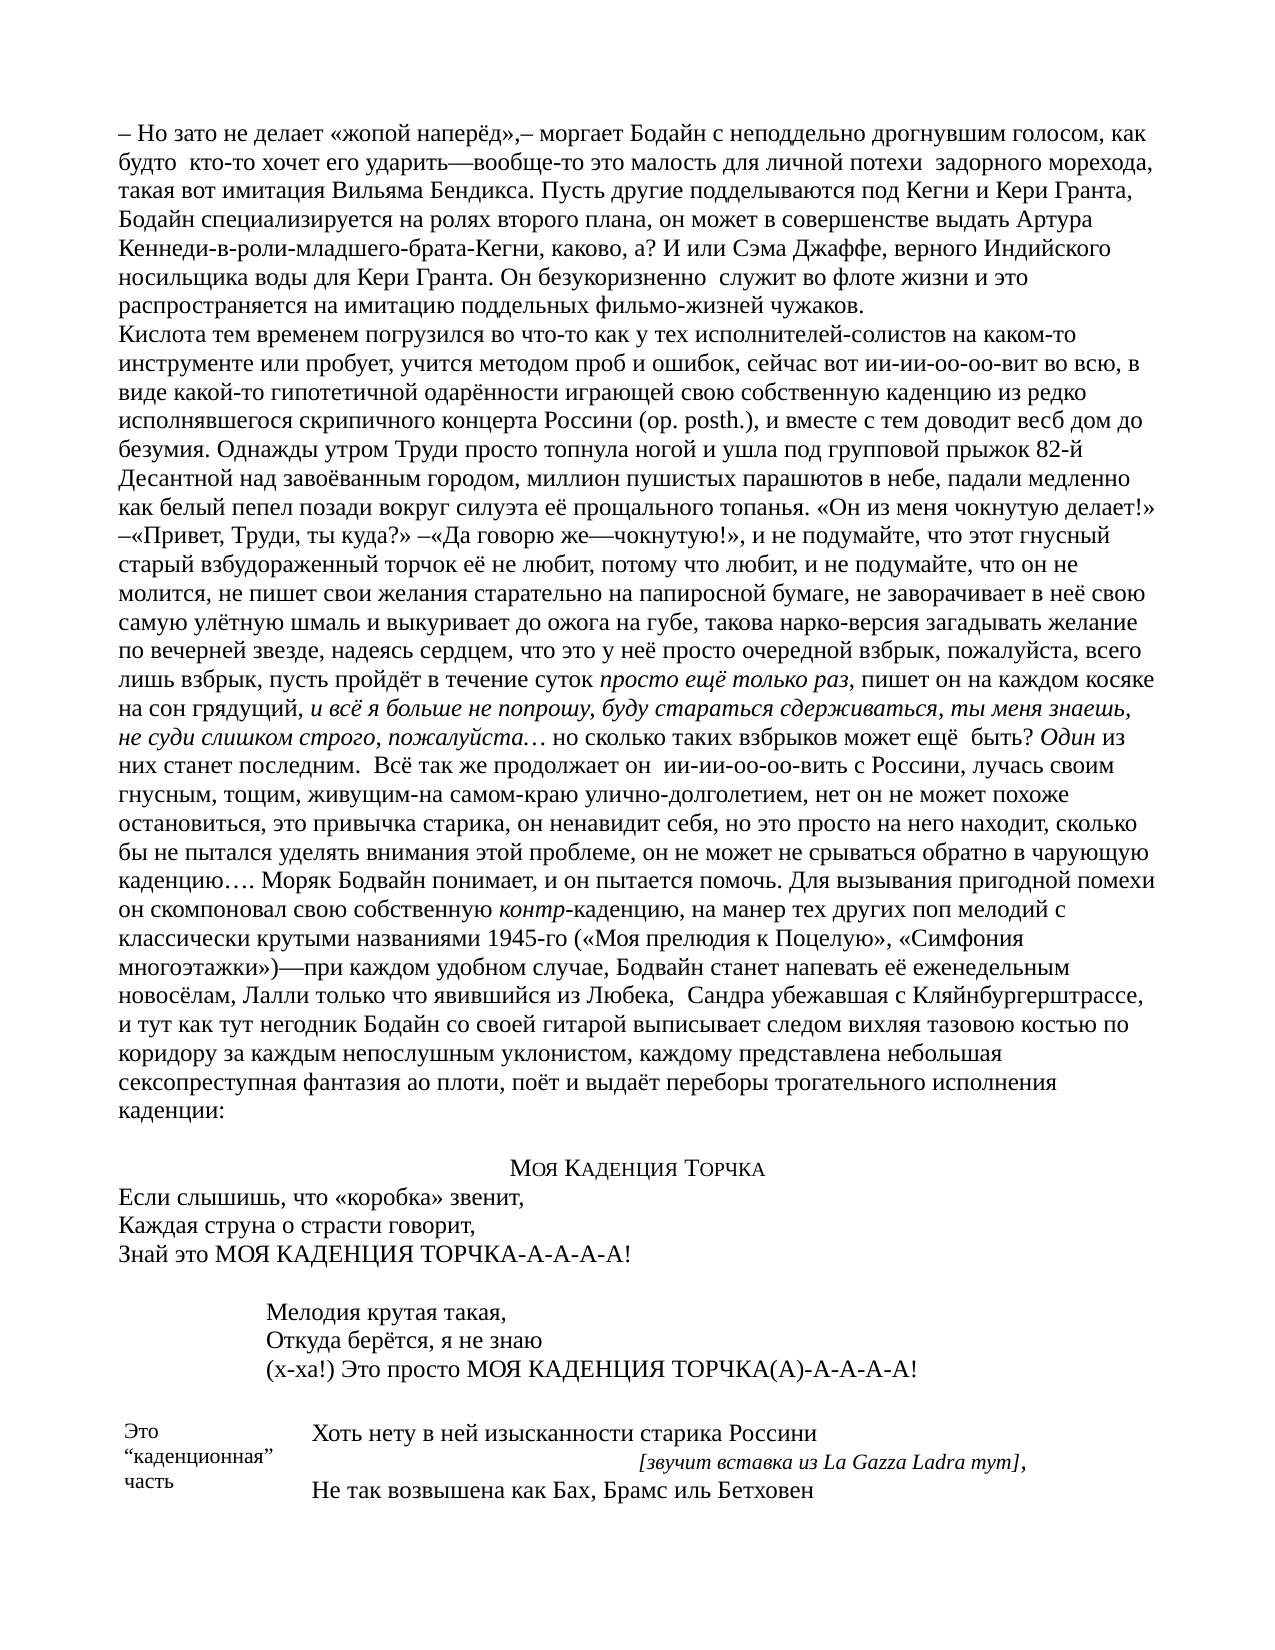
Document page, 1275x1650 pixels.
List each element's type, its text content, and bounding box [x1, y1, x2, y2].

text Каждая струна о страсти говорит, [118, 1211, 1157, 1239]
text Моя Каденция Торчка [118, 1153, 1157, 1182]
text Откуда берётся, я не знаю [266, 1326, 1157, 1354]
text Если слышишь, что «коробка» звенит, [118, 1182, 1157, 1211]
text Мелодия крутая такая, [266, 1297, 1157, 1326]
table_header Хоть нету в ней изысканности старика Россини [звучит вставка из La Gazza Ladra тут], Не так возвышена как Бах, Брамс иль Бетховен [306, 1412, 1157, 1509]
text – Но зато не делает «жопой наперёд»,– моргает Бодайн с неподдельно дрогнувшим голосом, как будто кто-то хочет его ударить—вообще-то это малость для личной потехи задорного морехода, такая вот имитация Вильяма Бендикса. Пусть другие подделываются под Кегни и Кери Гранта, Бодайн специализируется на ролях второго плана, он может в совершенстве выдать Артура Кеннеди-в-роли-младшего-брата-Кегни, каково, а? И или Сэма Джаффе, верного Индийского носильщика воды для Кери Гранта. Он безукоризненно служит во флоте жизни и это распространяется на имитацию поддельных фильмо-жизней чужаков. [118, 118, 1157, 319]
text Кислота тем временем погрузился во что-то как у тех исполнителей-солистов на каком-то инструменте или пробует, учится методом проб и ошибок, сейчас вот ии-ии-оо-оо-вит во всю, в виде какой-то гипотетичной одарённости играющей свою собственную каденцию из редко исполнявшегося скрипичного концерта Россини (op. рosth.), и вместе с тем доводит весб дом до безумия. Однажды утром Труди просто топнула ногой и ушла под групповой прыжок 82-й Десантной над завоёванным городом, миллион пушистых парашютов в небе, падали медленно как белый пепел позади вокруг силуэта её прощального топанья. «Он из меня чокнутую делает!» –«Привет, Труди, ты куда?» –«Да говорю же—чокнутую!», и не подумайте, что этот гнусный старый взбудораженный торчок её не любит, потому что любит, и не подумайте, что он не молится, не пишет свои желания старательно на папиросной бумаге, не заворачивает в неё свою самую улётную шмаль и выкуривает до ожога на губе, такова нарко-версия загадывать желание по вечерней звезде, надеясь сердцем, что это у неё просто очередной взбрык, пожалуйста, всего лишь взбрык, пусть пройдёт в течение суток просто ещё только раз, пишет он на каждом косяке на сон грядущий, и всё я больше не попрошу, буду стараться сдерживаться, ты меня знаешь, не суди слишком строго, пожалуйста… но сколько таких взбрыков может ещё быть? Один из них станет последним. Всё так же продолжает он ии-ии-оо-оо-вить с Россини, лучась своим гнусным, тощим, живущим-на самом-краю улично-долголетием, нет он не может похоже остановиться, это привычка старика, он ненавидит себя, но это просто на него находит, сколько бы не пытался уделять внимания этой проблеме, он не может не срываться обратно в чарующую каденцию…. Моряк Бодвайн понимает, и он пытается помочь. Для вызывания пригодной помехи он скомпоновал свою собственную контр-каденцию, на манер тех других поп мелодий с классически крутыми названиями 1945-го («Моя прелюдия к Поцелую», «Симфония многоэтажки»)—при каждом удобном случае, Бодвайн станет напевать её еженедельным новосёлам, Лалли только что явившийся из Любека, Сандра убежавшая с Кляйнбургерштрассе, и тут как тут негодник Бодайн со своей гитарой выписывает следом вихляя тазовою костью по коридору за каждым непослушным уклонистом, каждому представлена небольшая сексопреступная фантазия ао плоти, поёт и выдаёт переборы трогательного исполнения каденции: [118, 319, 1157, 1124]
text Знай это МОЯ КАДЕНЦИЯ ТОРЧКА-А-А-А-А! [118, 1239, 1157, 1268]
text (х-ха!) Это просто МОЯ КАДЕНЦИЯ ТОРЧКА(А)-А-А-А-А! [266, 1354, 1157, 1383]
table_header Это “каденционная” часть [118, 1412, 306, 1509]
